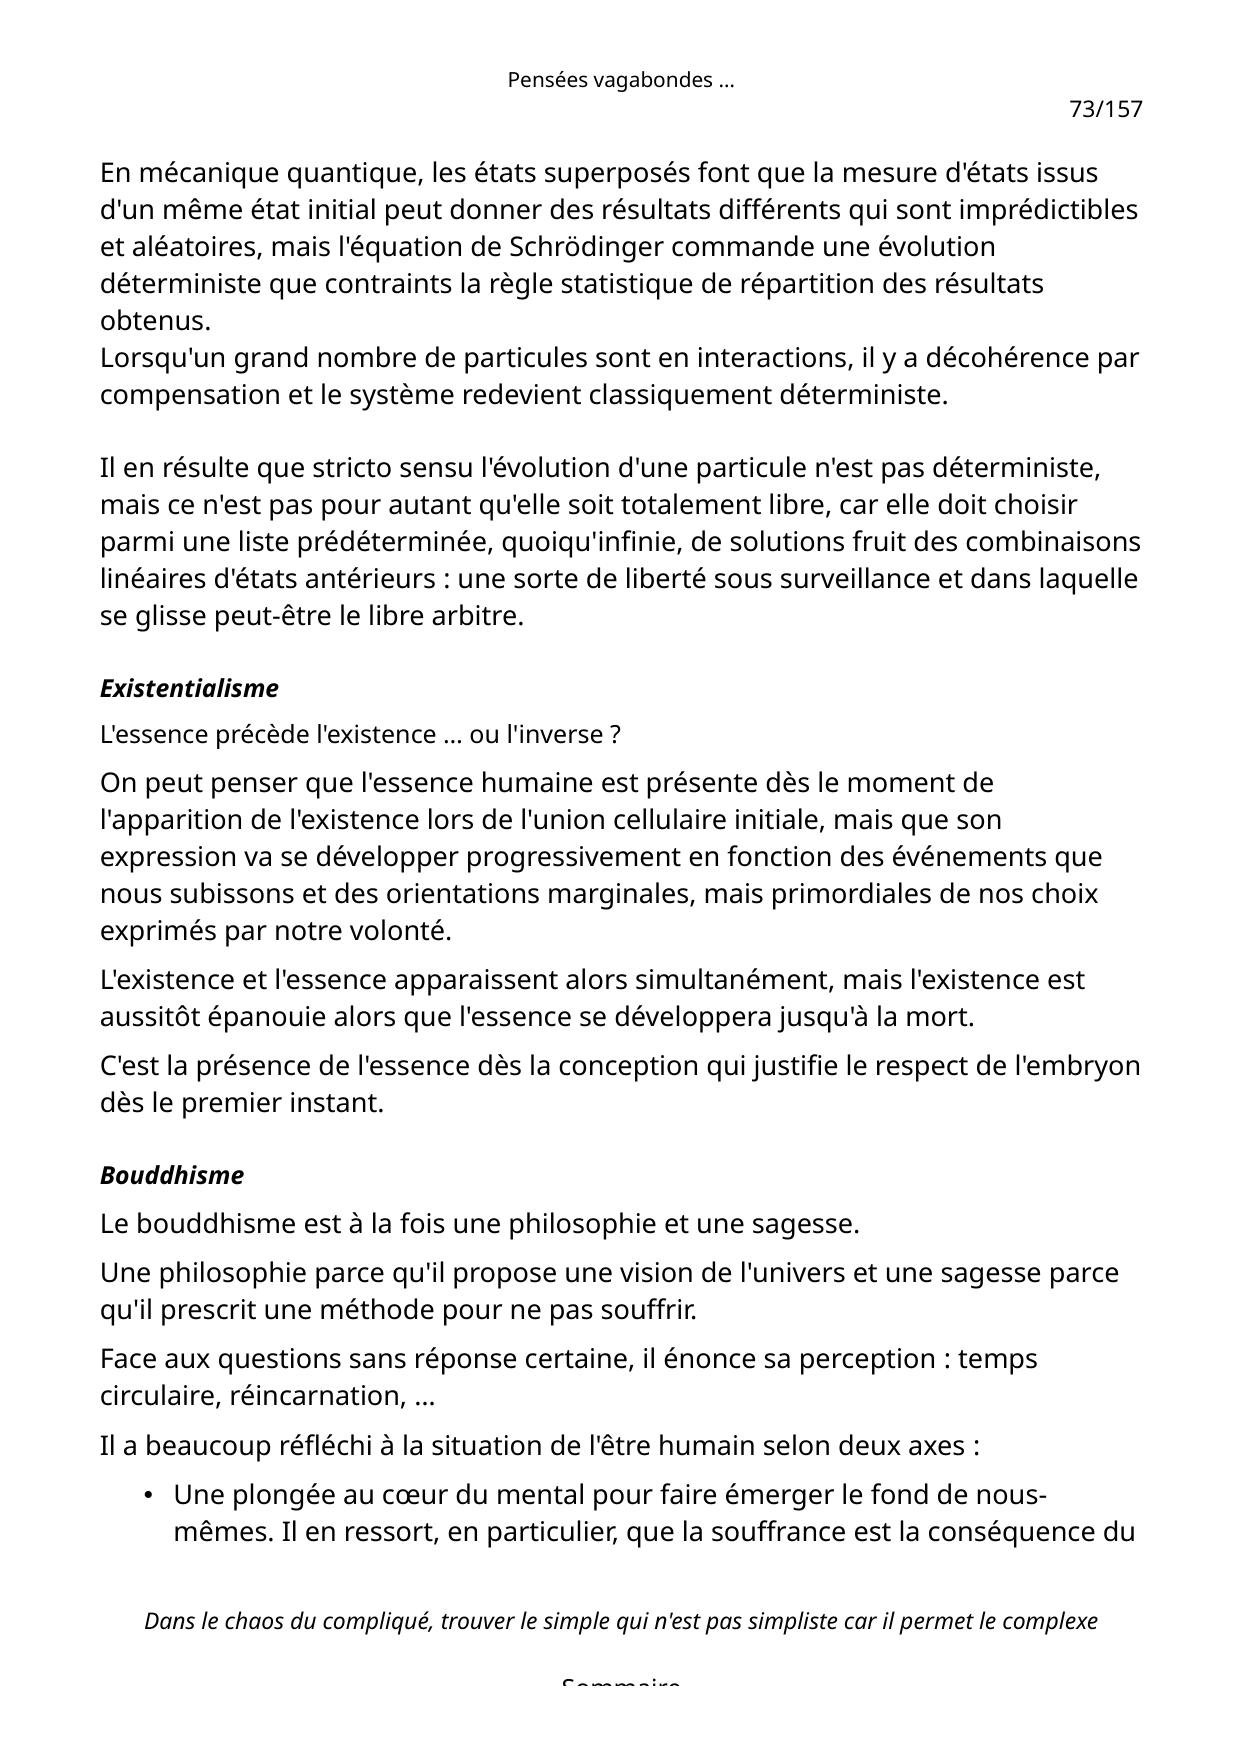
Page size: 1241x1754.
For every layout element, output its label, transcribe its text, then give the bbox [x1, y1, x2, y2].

subtitle Bouddhisme [99, 1158, 1143, 1192]
text Une philosophie parce qu'il propose une vision de l'univers et une sagesse parce qu'il prescrit une méthode pour ne pas souffrir. [99, 1253, 1143, 1327]
text C'est la présence de l'essence dès la conception qui justifie le respect de l'embryon dès le premier instant. [99, 1047, 1143, 1120]
text Il a beaucoup réfléchi à la situation de l'être humain selon deux axes : [99, 1426, 1143, 1463]
text Face aux questions sans réponse certaine, il énonce sa perception : temps circulaire, réincarnation, … [99, 1340, 1143, 1413]
list Une plongée au cœur du mental pour faire émerger le fond de nous-mêmes. Il en ressort, en particulier, que la souffrance est la conséquence du [144, 1475, 1143, 1549]
text On peut penser que l'essence humaine est présente dès le moment de l'apparition de l'existence lors de l'union cellulaire initiale, mais que son expression va se développer progressivement en fonction des événements que nous subissons et des orientations marginales, mais primordiales de nos choix exprimés par notre volonté. [99, 763, 1143, 948]
text L'existence et l'essence apparaissent alors simultanément, mais l'existence est aussitôt épanouie alors que l'essence se développera jusqu'à la mort. [99, 960, 1143, 1034]
text L'essence précède l'existence … ou l'inverse ? [99, 717, 1143, 751]
text En mécanique quantique, les états superposés font que la mesure d'états issus d'un même état initial peut donner des résultats différents qui sont imprédictibles et aléatoires, mais l'équation de Schrödinger commande une évolution déterministe que contraints la règle statistique de répartition des résultats obtenus. Lorsqu'un grand nombre de particules sont en interactions, il y a décohérence par compensation et le système redevient classiquement déterministe. Il en résulte que stricto sensu l'évolution d'une particule n'est pas déterministe, mais ce n'est pas pour autant qu'elle soit totalement libre, car elle doit choisir parmi une liste prédéterminée, quoiqu'infinie, de solutions fruit des combinaisons linéaires d'états antérieurs : une sorte de liberté sous surveillance et dans laquelle se glisse peut-être le libre arbitre. [99, 154, 1143, 633]
subtitle Existentialisme [99, 671, 1143, 704]
text Le bouddhisme est à la fois une philosophie et une sagesse. [99, 1204, 1143, 1241]
